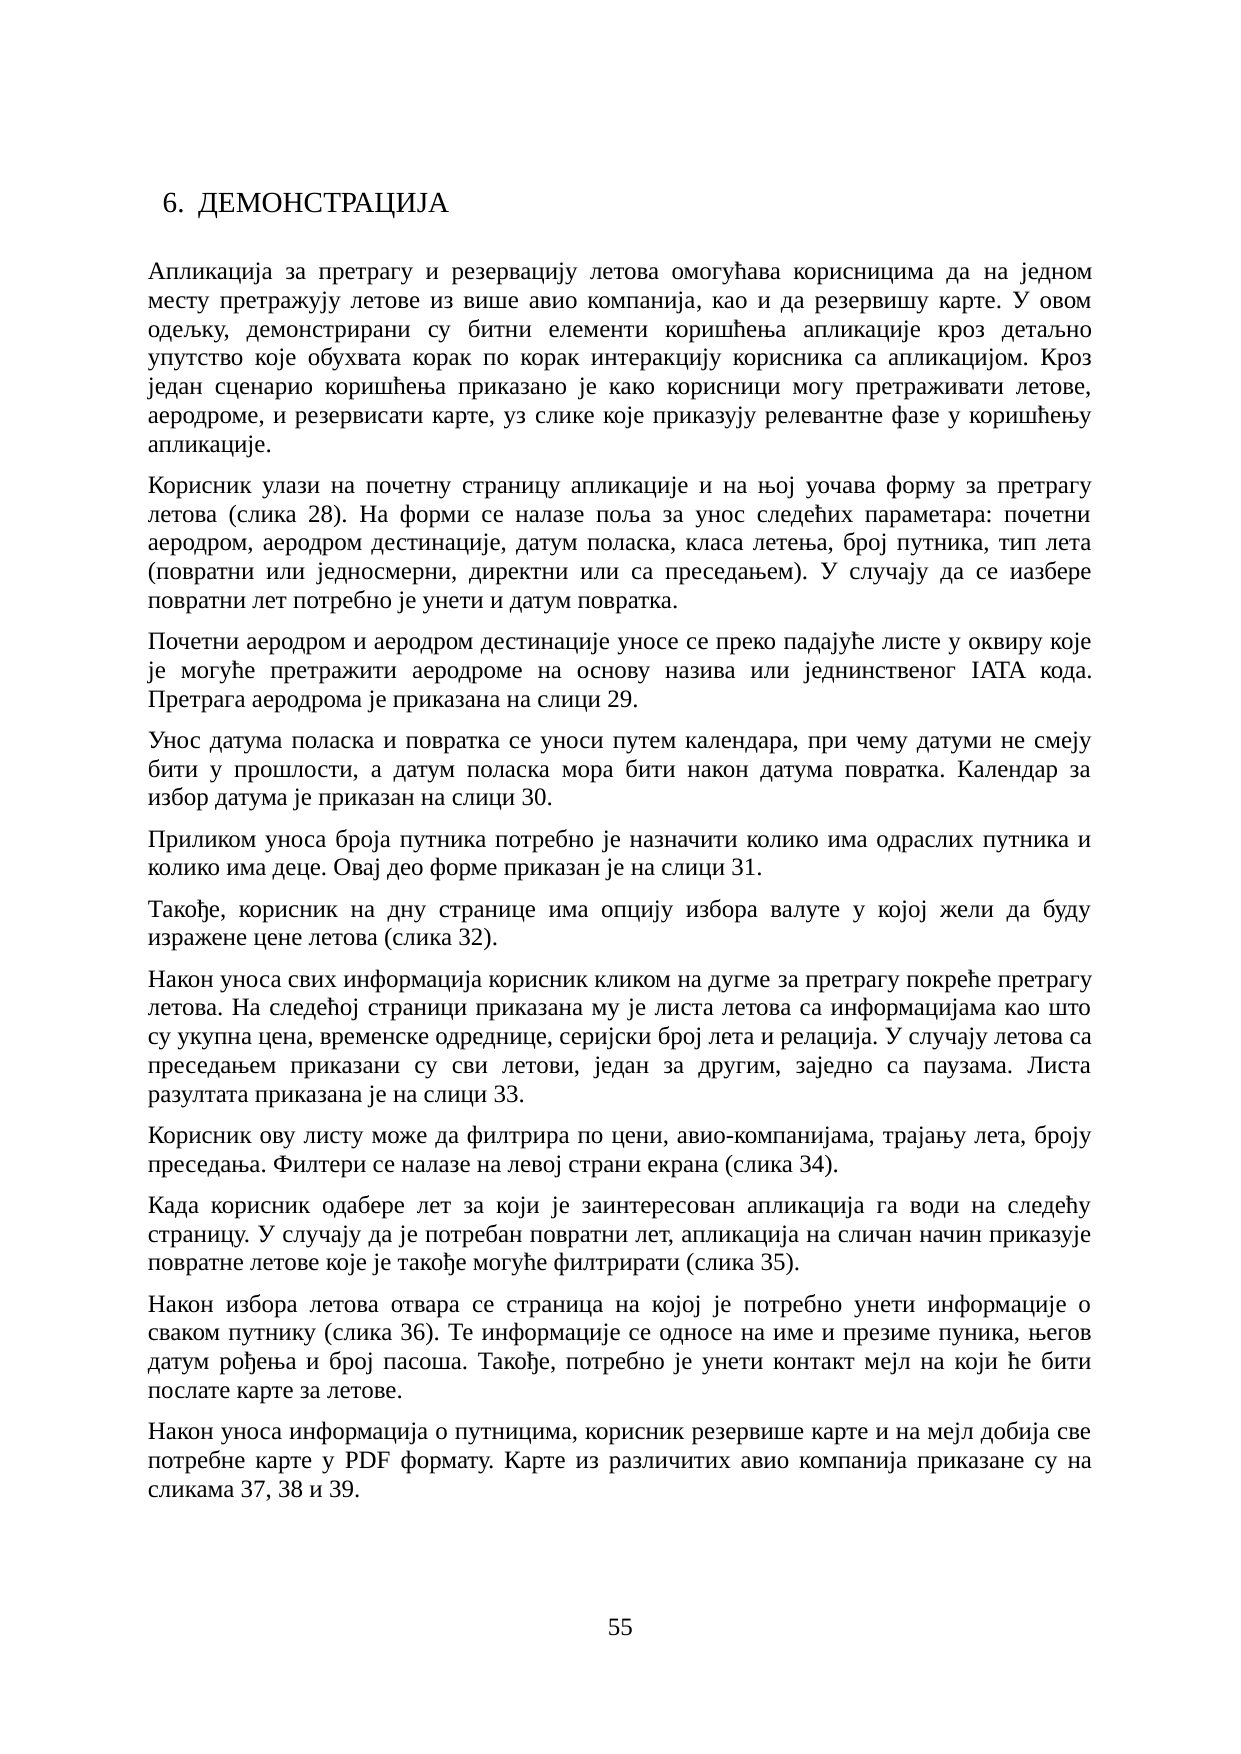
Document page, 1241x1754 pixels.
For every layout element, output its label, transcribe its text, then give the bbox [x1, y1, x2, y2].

subtitle ДЕМОНСТРАЦИЈА [162, 185, 1078, 219]
text Такође, корисник на дну странице има опцију избора валуте у којој жели да буду изражене цене летова (слика 32). [148, 894, 1092, 951]
text Када корисник одабере лет за који је заинтересован апликација га води на следећу страницу. У случају да је потребан повратни лет, апликација на сличан начин приказује повратне летове које је такође могуће филтрирати (слика 35). [148, 1190, 1092, 1276]
text Почетни аеродром и аеродром дестинације уносе се преко падајуће листе у оквиру које је могуће претражити аеродроме на основу назива или једнинственог IATA кода. Претрага аеродрома је приказана на слици 29. [148, 626, 1092, 712]
text Унос датума поласка и повратка се уноси путем календара, при чему датуми не смеју бити у прошлости, а датум поласка мора бити након датума повратка. Календар за избор датума је приказан на слици 30. [148, 725, 1092, 811]
text Приликом уноса броја путника потребно је назначити колико има одраслих путника и колико има деце. Овај део форме приказан је на слици 31. [148, 824, 1092, 881]
text Након уноса информација о путницима, корисник резервише карте и на мејл добија све потребне карте у PDF формату. Карте из различитих авио компанија приказане су на сликама 37, 38 и 39. [148, 1416, 1092, 1502]
text Након избора летова отвара се страница на којој је потребно унети информације о сваком путнику (слика 36). Те информације се односе на име и презиме пуника, његов датум рођења и број пасоша. Такође, потребно је унети контакт мејл на који ће бити послате карте за летове. [148, 1289, 1092, 1404]
text Корисник улази на почетну страницу апликације и на њој уочава форму за претрагу летова (слика 28). На форми се налазе поља за унос следећих параметара: почетни аеродром, аеродром дестинације, датум поласка, класа летења, број путника, тип лета (повратни или једносмерни, директни или са преседањем). У случају да се иазбере повратни лет потребно је унети и датум повратка. [148, 470, 1092, 614]
text Након уноса свих информација корисник кликом на дугме за претрагу покреће претрагу летова. На следећој страници приказана му је листа летова са информацијама као што су укупна цена, временске одреднице, серијски број лета и релација. У случају летова са преседањем приказани су сви летови, један за другим, заједно са паузама. Листа разултата приказана је на слици 33. [148, 964, 1092, 1107]
text Апликација за претрагу и резервацију летова омогућава корисницима да на једном месту претражују летове из више авио компанија, као и да резервишу карте. У овом одељку, демонстрирани су битни елементи коришћења апликације кроз детаљно упутство које обухвата корак по корак интеракцију корисника са апликацијом. Кроз један сценарио коришћења приказано је како корисници могу претраживати летове, аеродроме, и резервисати карте, уз слике које приказују релевантне фазе у коришћењу апликације. [148, 256, 1092, 457]
text Корисник ову листу може да филтрира по цени, авио-компанијама, трајању лета, броју преседања. Филтери се налазе на левој страни екрана (слика 34). [148, 1120, 1092, 1177]
